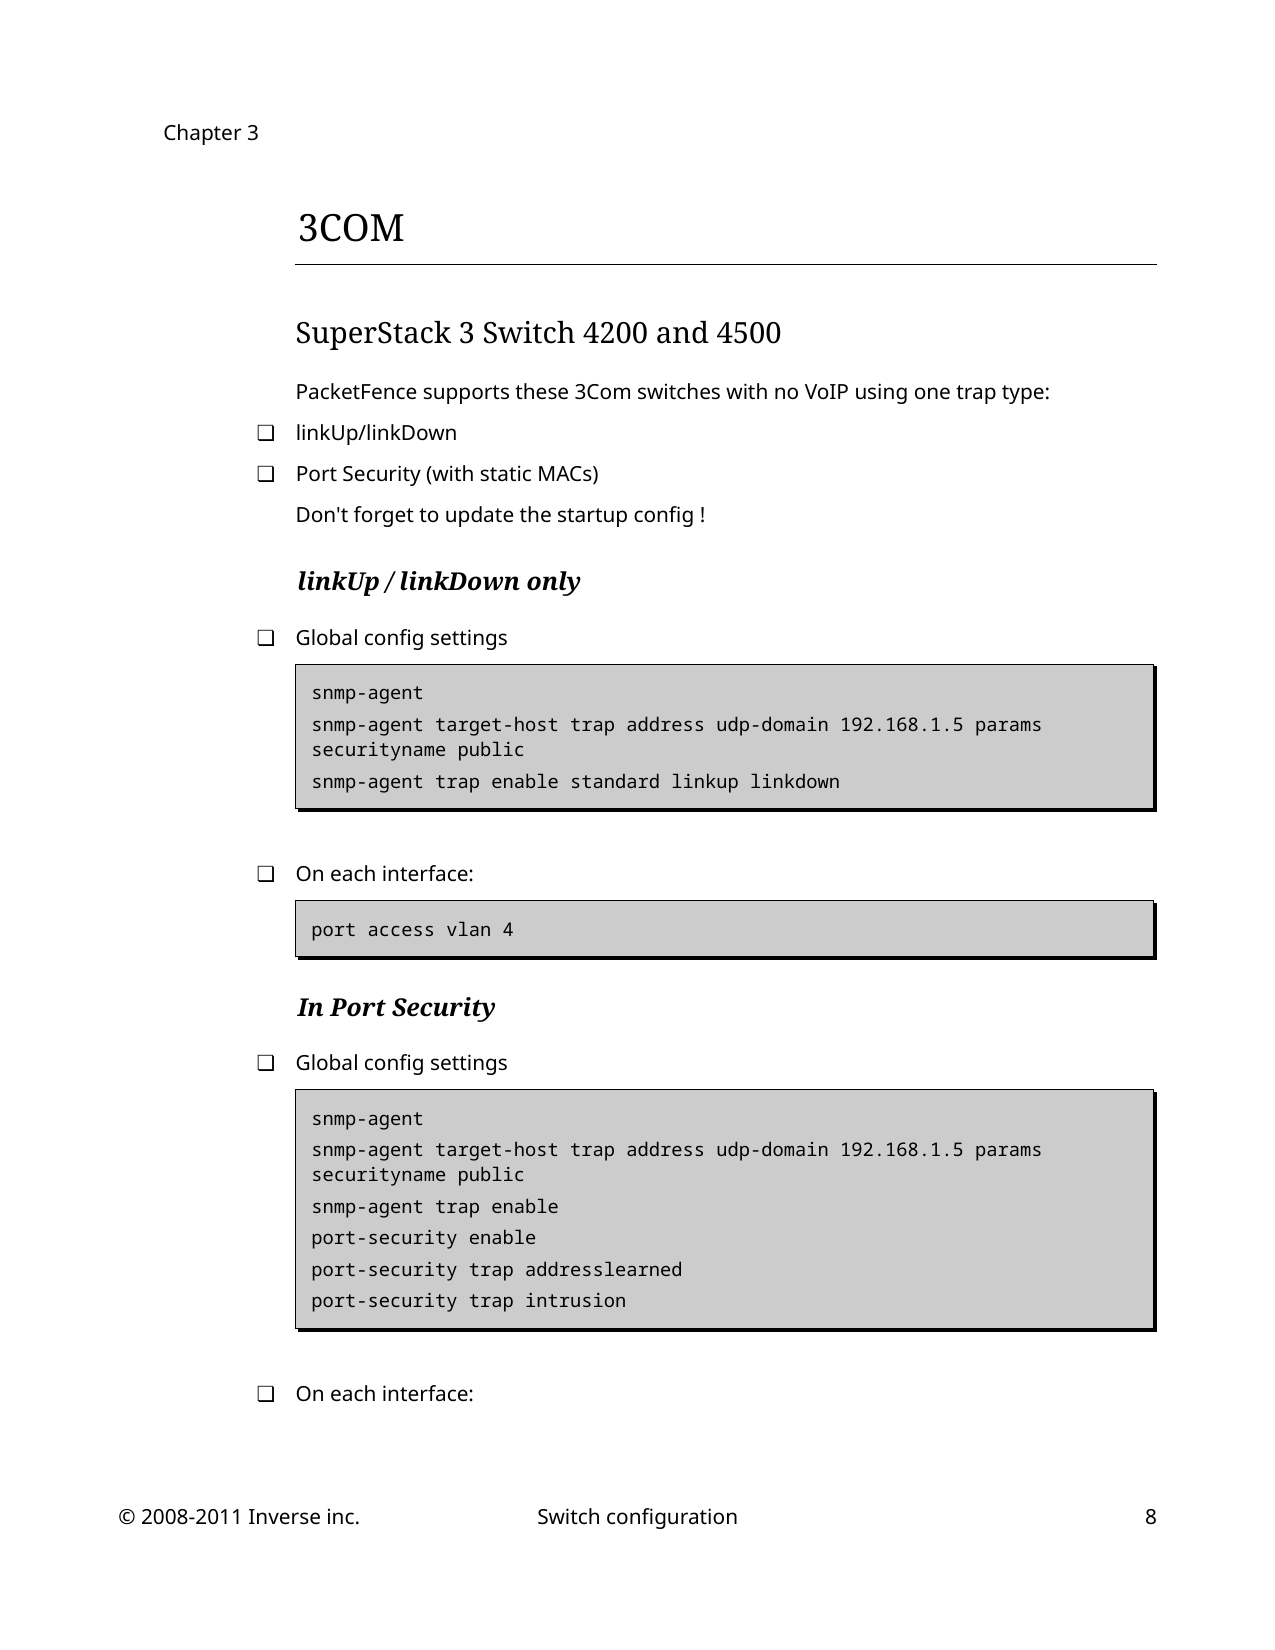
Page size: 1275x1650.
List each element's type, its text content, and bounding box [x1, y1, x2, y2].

text port-security enable [296, 1209, 1153, 1240]
list ❏ linkUp/linkDown [256, 418, 1157, 446]
list ❏ On each interface: [256, 859, 1157, 887]
text PacketFence supports these 3Com switches with no VoIP using one trap type: [295, 377, 1157, 405]
subtitle SuperStack 3 Switch 4200 and 4500 [295, 312, 1157, 352]
text snmp-agent target-host trap address udp-domain 192.168.1.5 params securityname public [296, 1120, 1153, 1177]
text snmp-agent target-host trap address udp-domain 192.168.1.5 params securityname public [296, 695, 1153, 752]
text snmp-agent [296, 1090, 1153, 1120]
text Don't forget to update the startup config ! [295, 500, 1157, 528]
subtitle 3COM [295, 201, 1157, 264]
text port access vlan 4 [296, 901, 1153, 956]
list ❏ Global config settings [256, 1048, 1157, 1076]
subtitle linkUp / linkDown only [260, 564, 1157, 598]
text snmp-agent [296, 665, 1153, 695]
text port-security trap addresslearned [296, 1240, 1153, 1272]
list ❏ Port Security (with static MACs) [256, 459, 1157, 487]
list ❏ On each interface: [256, 1379, 1157, 1407]
text snmp-agent trap enable [296, 1177, 1153, 1209]
subtitle In Port Security [260, 990, 1157, 1023]
text snmp-agent trap enable standard linkup linkdown [296, 752, 1153, 808]
list ❏ Global config settings [256, 623, 1157, 651]
text port-security trap intrusion [296, 1272, 1153, 1328]
